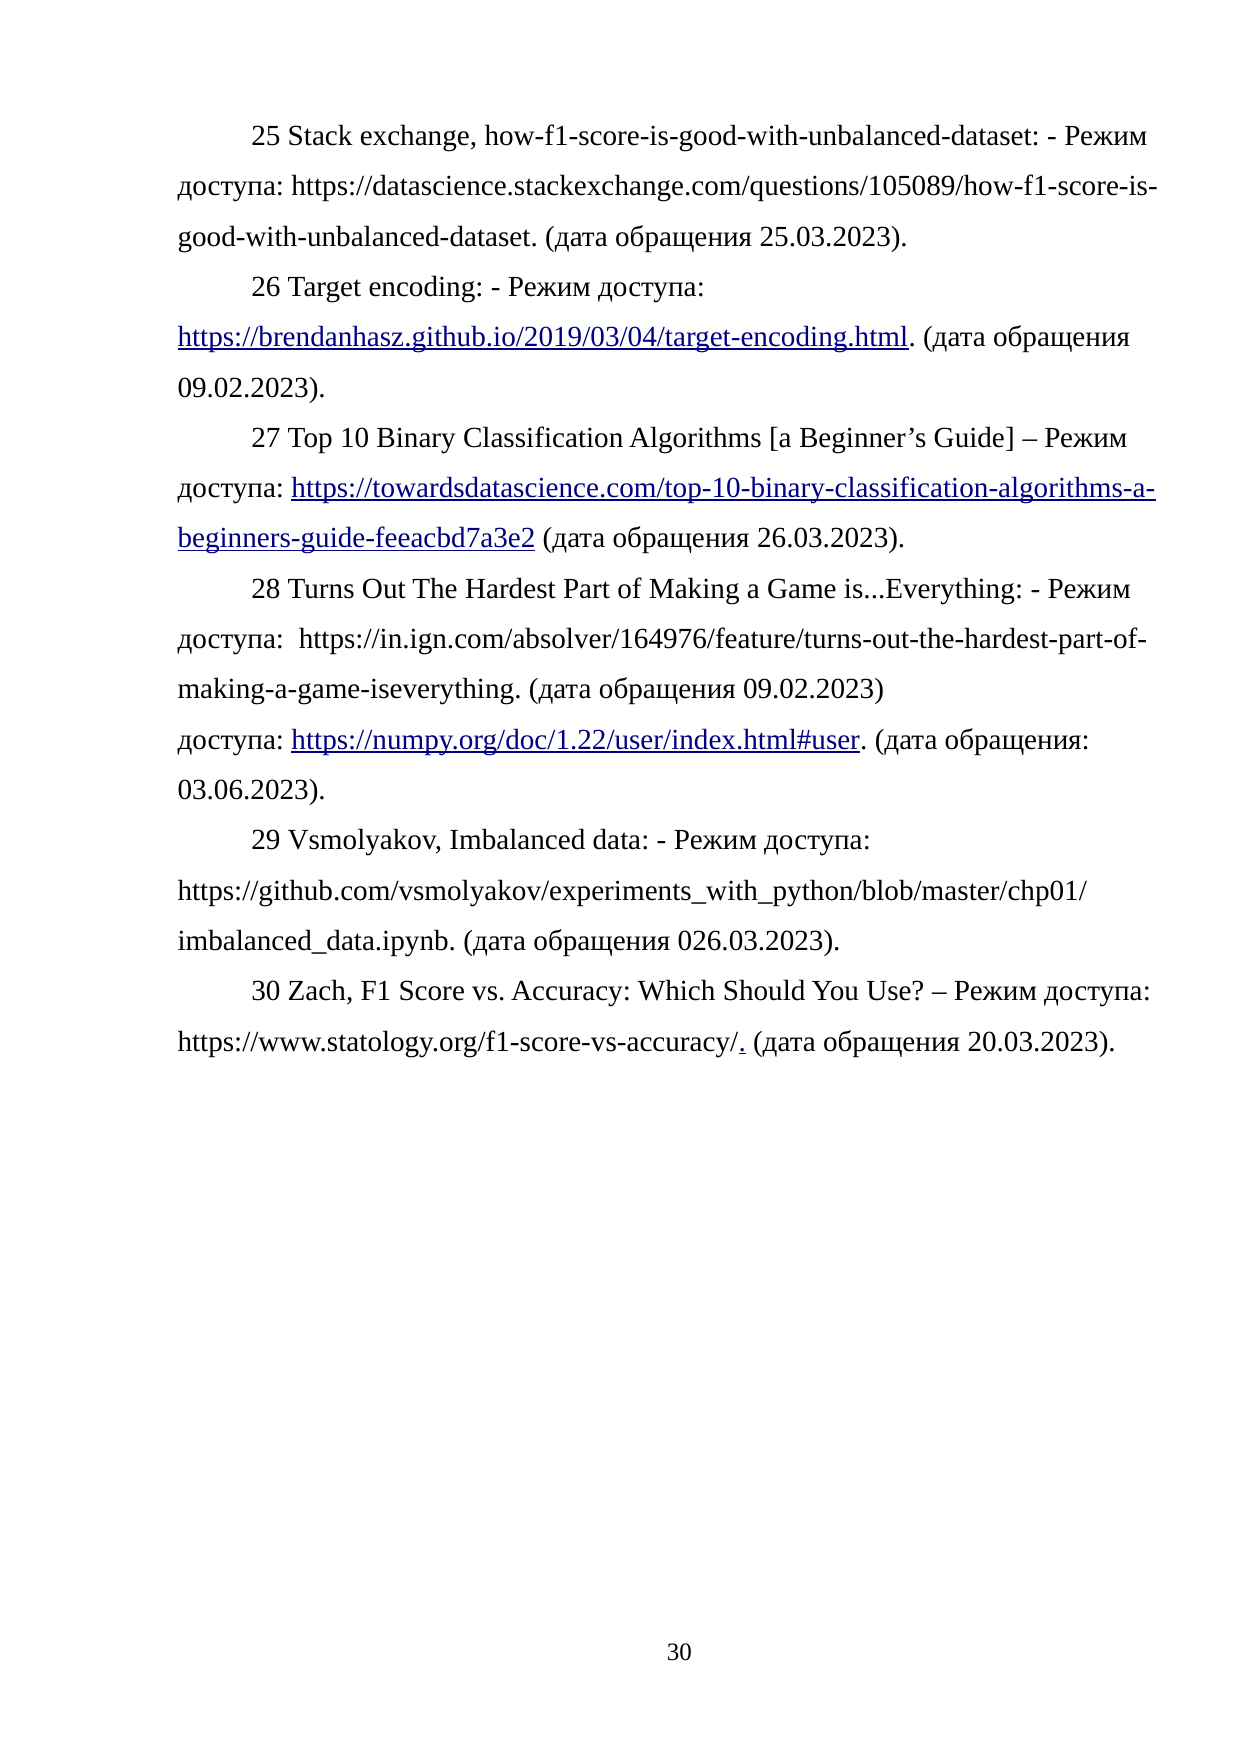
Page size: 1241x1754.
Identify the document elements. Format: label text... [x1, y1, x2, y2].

list Target encoding: - Режим доступа: https://brendanhasz.github.io/2019/03/04/target-encoding.html. (дата обращения 09.02.2023). [177, 269, 1181, 403]
list Vsmolyakov, Imbalanced data: - Режим доступа: https://github.com/vsmolyakov/experiments_with_python/blob/master/chp01/imbalanced_data.ipynb. (дата обращения 026.03.2023). [177, 822, 1181, 957]
list Top 10 Binary Classification Algorithms [a Beginner’s Guide] – Режим доступа: https://towardsdatascience.com/top-10-binary-classification-algorithms-a-beginners-guide-feeacbd7a3e2 (дата обращения 26.03.2023). [177, 420, 1181, 554]
list Turns Out The Hardest Part of Making a Game is...Everything: - Режим доступа: https://in.ign.com/absolver/164976/feature/turns-out-the-hardest-part-of-making-a-game-iseverything. (дата обращения 09.02.2023) доступа: https://numpy.org/doc/1.22/user/index.html#user. (дата обращения: 03.06.2023). [177, 571, 1181, 806]
list Zach, F1 Score vs. Accuracy: Which Should You Use? – Режим доступа: https://www.statology.org/f1-score-vs-accuracy/. (дата обращения 20.03.2023). [177, 973, 1181, 1057]
list Stack exchange, how-f1-score-is-good-with-unbalanced-dataset: - Режим доступа: https://datascience.stackexchange.com/questions/105089/how-f1-score-is-good-with-unbalanced-dataset. (дата обращения 25.03.2023). [177, 118, 1181, 252]
